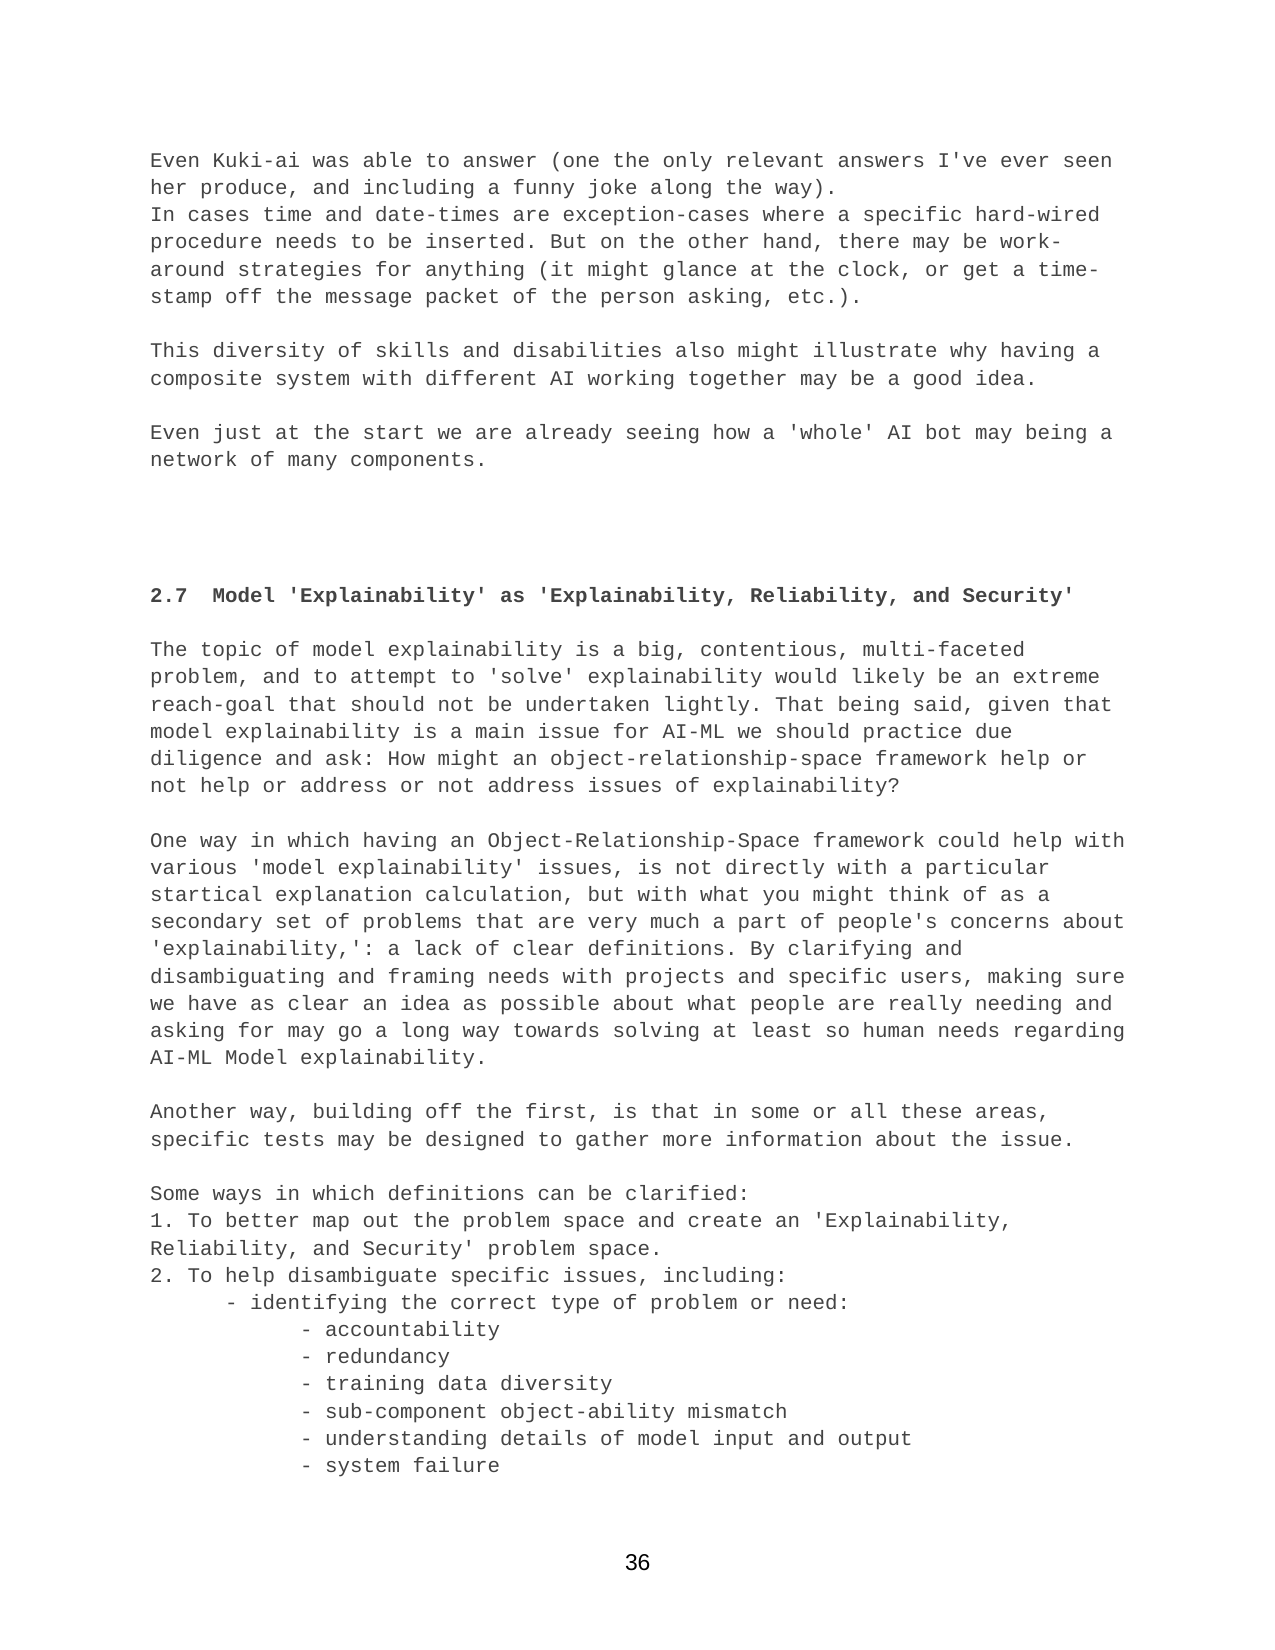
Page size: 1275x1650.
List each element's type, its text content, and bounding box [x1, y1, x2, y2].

text - system failure [150, 1455, 1125, 1479]
text This diversity of skills and disabilities also might illustrate why having a composite system with different AI working together may be a good idea. [150, 340, 1125, 391]
text Another way, building off the first, is that in some or all these areas, specific tests may be designed to gather more information about the issue. [150, 1102, 1125, 1152]
text - understanding details of model input and output [150, 1428, 1125, 1451]
text One way in which having an Object-Relationship-Space framework could help with various 'model explainability' issues, is not directly with a particular startical explanation calculation, but with what you might think of as a secondary set of problems that are very much a part of people's concerns about 'explainability,': a lack of clear definitions. By clarifying and disambiguating and framing needs with projects and specific users, making sure we have as clear an idea as possible about what people are really needing and asking for may go a long way towards solving at least so human needs regarding AI-ML Model explainability. [150, 830, 1125, 1071]
text Some ways in which definitions can be clarified: [150, 1183, 1125, 1207]
text Even Kuki-ai was able to answer (one the only relevant answers I've ever seen her produce, and including a funny joke along the way). [150, 150, 1125, 201]
text - training data diversity [150, 1373, 1125, 1397]
text Even just at the start we are already seeing how a 'whole' AI bot may being a network of many components. [150, 422, 1125, 473]
text The topic of model explainability is a big, contentious, multi-faceted problem, and to attempt to 'solve' explainability would likely be an extreme reach-goal that should not be undertaken lightly. That being said, given that model explainability is a main issue for AI-ML we should practice due diligence and ask: How might an object-relationship-space framework help or not help or address or not address issues of explainability? [150, 639, 1125, 799]
text - identifying the correct type of problem or need: [150, 1292, 1125, 1316]
text 2.7 Model 'Explainability' as 'Explainability, Reliability, and Security' [150, 585, 1125, 609]
text In cases time and date-times are exception-cases where a specific hard-wired procedure needs to be inserted. But on the other hand, there may be work-around strategies for anything (it might glance at the clock, or get a time-stamp off the message packet of the person asking, etc.). [150, 204, 1125, 309]
text 2. To help disambiguate specific issues, including: [150, 1265, 1125, 1288]
text - redundancy [150, 1346, 1125, 1370]
text - sub-component object-ability mismatch [150, 1401, 1125, 1424]
text - accountability [150, 1319, 1125, 1343]
text 1. To better map out the problem space and create an 'Explainability, Reliability, and Security' problem space. [150, 1210, 1125, 1261]
